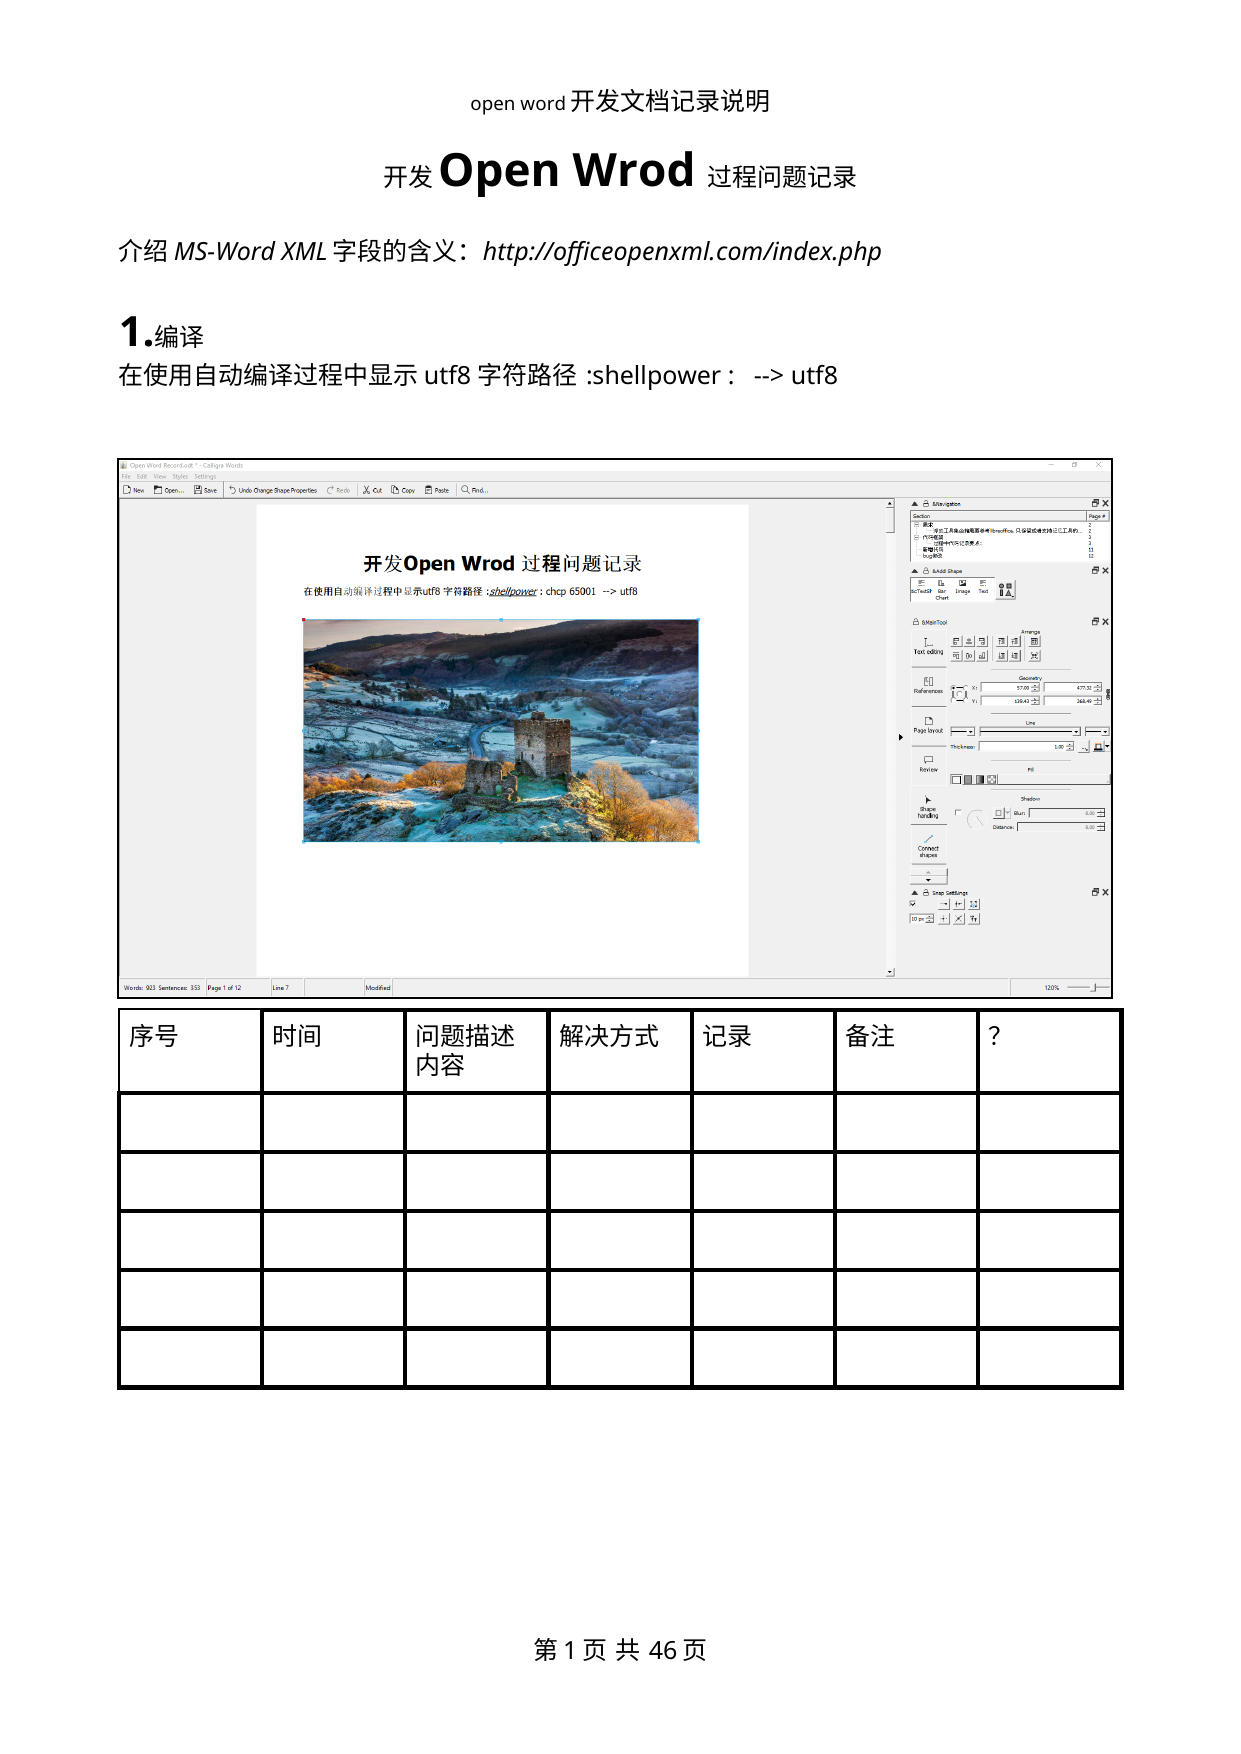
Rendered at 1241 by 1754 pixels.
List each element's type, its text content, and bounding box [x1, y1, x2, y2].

table_cell [264, 1154, 403, 1208]
picture [119, 460, 1111, 997]
table_cell [121, 1095, 260, 1149]
table_cell [551, 1095, 690, 1149]
table_cell [407, 1331, 546, 1385]
table_cell [980, 1331, 1119, 1385]
table_cell [121, 1331, 260, 1385]
table_cell [837, 1331, 976, 1385]
table_cell [980, 1095, 1119, 1149]
title 开发Open Wrod 过程问题记录 [119, 137, 1121, 200]
table_cell [551, 1154, 690, 1208]
table_cell [407, 1095, 546, 1149]
table_cell [264, 1331, 403, 1385]
table_header ？ [980, 1012, 1119, 1091]
table_cell [694, 1272, 833, 1326]
table_cell [407, 1213, 546, 1267]
table_cell [837, 1095, 976, 1149]
table_cell [264, 1272, 403, 1326]
table_header 记录 [694, 1012, 833, 1091]
table_cell [694, 1154, 833, 1208]
table_cell [121, 1154, 260, 1208]
table_header 时间 [264, 1012, 403, 1091]
table_cell [121, 1272, 260, 1326]
table_cell [551, 1213, 690, 1267]
table_cell [407, 1154, 546, 1208]
table_header 问题描述内容 [407, 1012, 546, 1091]
text 在使用自动编译过程中显示utf8 字符路径 :shellpower : --> utf8 [119, 358, 1121, 392]
table_cell [694, 1095, 833, 1149]
table_cell [980, 1154, 1119, 1208]
table_cell [694, 1213, 833, 1267]
table_cell [121, 1213, 260, 1267]
table_cell [837, 1154, 976, 1208]
text 介绍MS-Word XML字段的含义：http://officeopenxml.com/index.php [119, 234, 1121, 268]
table_cell [980, 1213, 1119, 1267]
table_cell [264, 1095, 403, 1149]
table_header 备注 [837, 1012, 976, 1091]
subtitle 编译 [119, 302, 1121, 358]
table_cell [694, 1331, 833, 1385]
table_cell [837, 1272, 976, 1326]
table_cell [551, 1272, 690, 1326]
table_cell [407, 1272, 546, 1326]
table_cell [551, 1331, 690, 1385]
table_cell [980, 1272, 1119, 1326]
table_cell [264, 1213, 403, 1267]
table_header 序号 [120, 1010, 260, 1091]
table_cell [837, 1213, 976, 1267]
table_header 解决方式 [551, 1012, 690, 1091]
